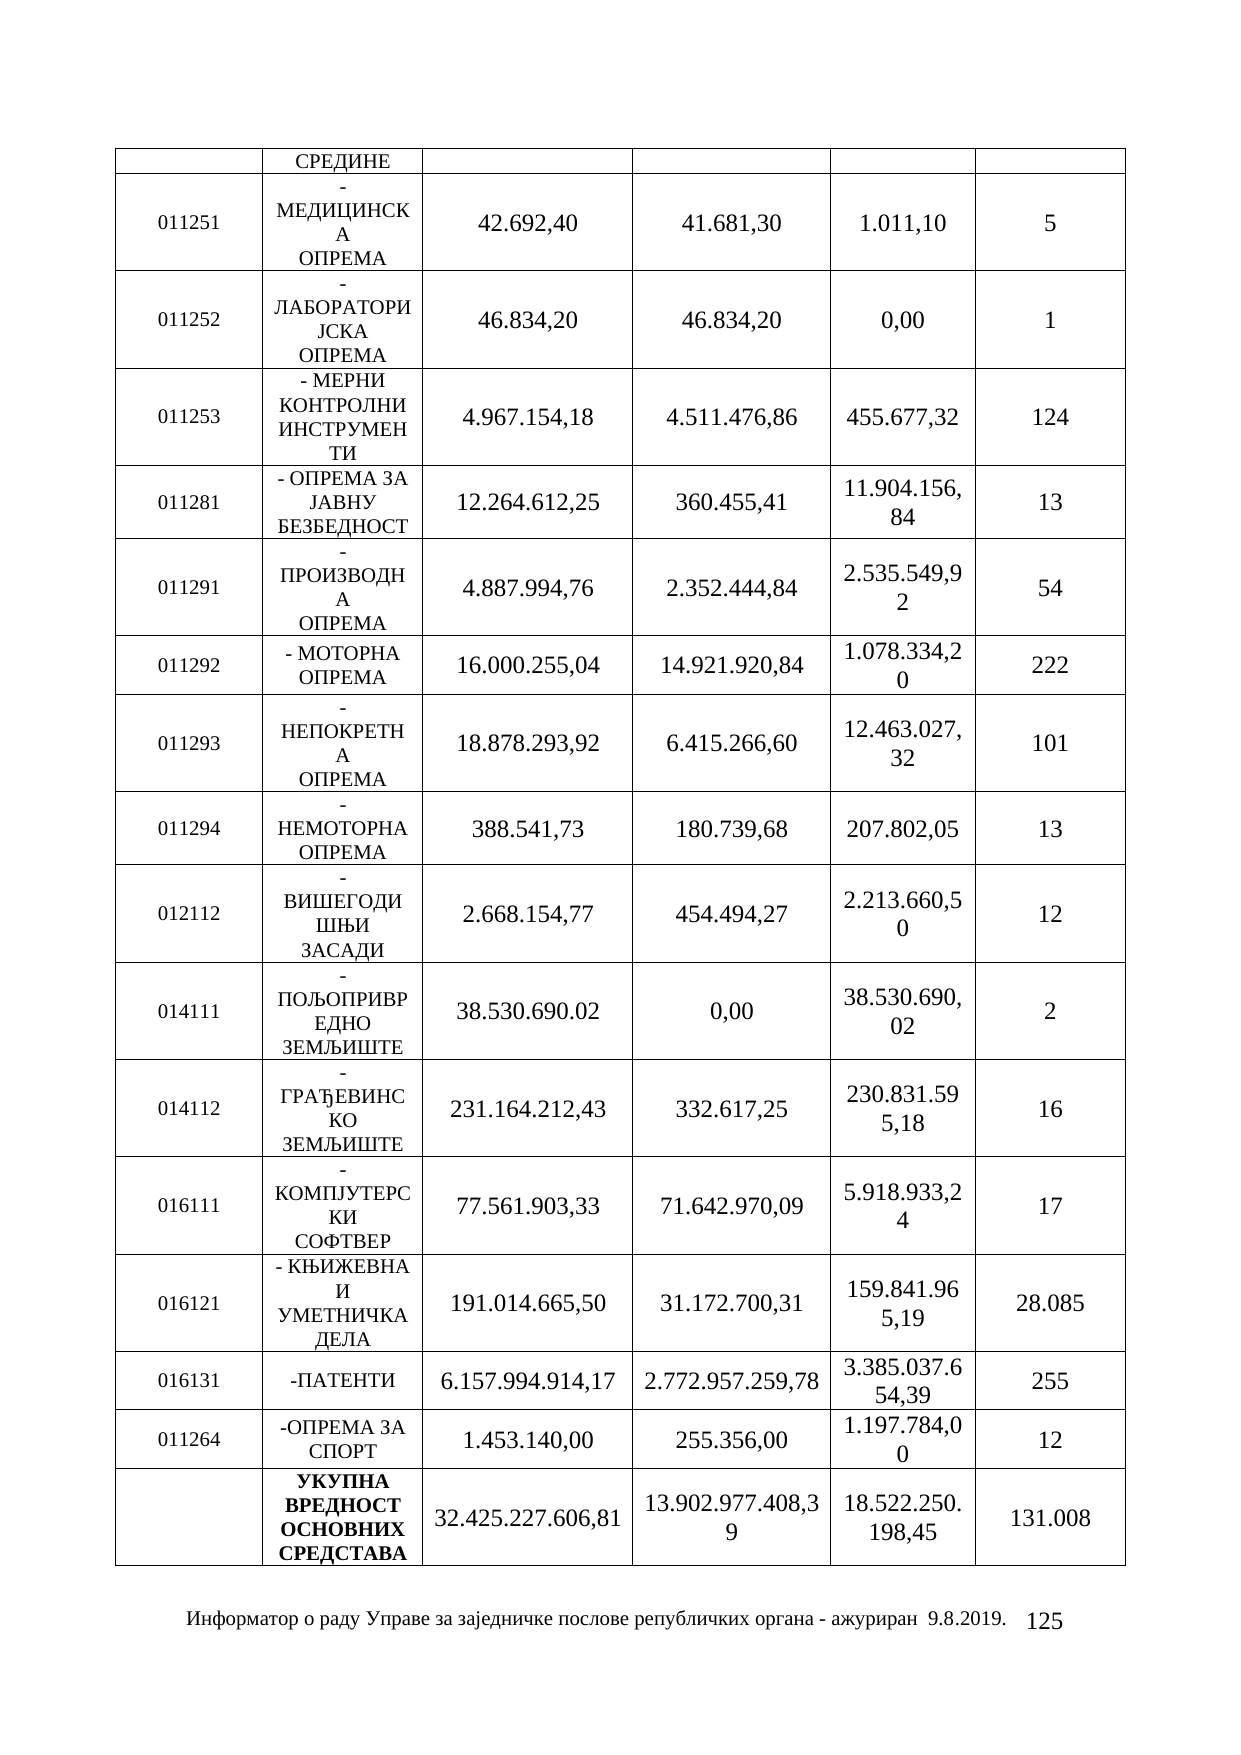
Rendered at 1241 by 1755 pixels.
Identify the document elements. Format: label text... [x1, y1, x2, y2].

table_cell 016131 [116, 1352, 262, 1409]
table_cell СРЕДИНЕ [263, 149, 422, 173]
table_cell 014112 [116, 1060, 262, 1156]
table_cell 13 [976, 466, 1125, 538]
table_cell 255 [976, 1352, 1125, 1409]
table_cell - ГРАЂЕВИНСКО ЗЕМЉИШТЕ [263, 1060, 422, 1156]
table_cell 4.511.476,86 [633, 369, 830, 465]
table_cell 28.085 [976, 1255, 1125, 1351]
table_cell 011264 [116, 1410, 262, 1468]
table_cell 2.213.660,50 [831, 865, 975, 962]
table_cell 016111 [116, 1157, 262, 1253]
table_cell 159.841.965,19 [831, 1255, 975, 1351]
table_cell 46.834,20 [633, 271, 830, 367]
table_cell 71.642.970,09 [633, 1157, 830, 1253]
table_cell - МЕРНИ КОНТРОЛНИ ИНСТРУМЕНТИ [263, 369, 422, 465]
table_cell 1.011,10 [831, 174, 975, 270]
table_cell [976, 149, 1125, 173]
table_cell 11.904.156,84 [831, 466, 975, 538]
table_cell 12.463.027,32 [831, 695, 975, 791]
table_cell 012112 [116, 865, 262, 962]
table_cell [116, 149, 262, 173]
table_cell 2.352.444,84 [633, 539, 830, 635]
table_cell 191.014.665,50 [423, 1255, 632, 1351]
table_cell - ОПРЕМА ЗА ЈАВНУ БЕЗБЕДНОСТ [263, 466, 422, 538]
table_cell 12.264.612,25 [423, 466, 632, 538]
table_cell [116, 1469, 262, 1565]
table_cell 455.677,32 [831, 369, 975, 465]
table_cell 011293 [116, 695, 262, 791]
table_cell 13 [976, 792, 1125, 864]
table_cell 12 [976, 865, 1125, 962]
table_cell 1 [976, 271, 1125, 367]
table_cell 124 [976, 369, 1125, 465]
table_cell 46.834,20 [423, 271, 632, 367]
table_cell 54 [976, 539, 1125, 635]
table_cell 180.739,68 [633, 792, 830, 864]
table_cell 13.902.977.408,39 [633, 1469, 830, 1565]
table_cell 31.172.700,31 [633, 1255, 830, 1351]
table_cell - ПРОИЗВОДНА ОПРЕМА [263, 539, 422, 635]
table_cell 222 [976, 636, 1125, 694]
table_cell 255.356,00 [633, 1410, 830, 1468]
table_cell 5 [976, 174, 1125, 270]
table_cell 4.887.994,76 [423, 539, 632, 635]
table_cell [831, 149, 975, 173]
table_cell 41.681,30 [633, 174, 830, 270]
table_cell 42.692,40 [423, 174, 632, 270]
table_cell 131.008 [976, 1469, 1125, 1565]
table_cell 77.561.903,33 [423, 1157, 632, 1253]
table_cell - НЕПОКРЕТНА ОПРЕМА [263, 695, 422, 791]
table_cell 011252 [116, 271, 262, 367]
table_cell 231.164.212,43 [423, 1060, 632, 1156]
table_cell 332.617,25 [633, 1060, 830, 1156]
table_cell -ОПРЕМА ЗА СПОРТ [263, 1410, 422, 1468]
table_cell 6.157.994.914,17 [423, 1352, 632, 1409]
table_cell 011291 [116, 539, 262, 635]
table_cell - КЊИЖЕВНА И УМЕТНИЧКА ДЕЛА [263, 1255, 422, 1351]
table_cell - ВИШЕГОДИШЊИ ЗАСАДИ [263, 865, 422, 962]
table_cell 0,00 [633, 963, 830, 1059]
table_cell 0,00 [831, 271, 975, 367]
table_cell 14.921.920,84 [633, 636, 830, 694]
table_cell 32.425.227.606,81 [423, 1469, 632, 1565]
table_cell 18.522.250.198,45 [831, 1469, 975, 1565]
table_cell 011292 [116, 636, 262, 694]
table_cell 6.415.266,60 [633, 695, 830, 791]
table_cell -ПАТЕНТИ [263, 1352, 422, 1409]
table_cell 1.453.140,00 [423, 1410, 632, 1468]
table_cell 17 [976, 1157, 1125, 1253]
table_cell 2 [976, 963, 1125, 1059]
table_cell УКУПНА ВРЕДНОСТ ОСНОВНИХ СРЕДСТАВА [263, 1469, 422, 1565]
table_cell - КОМПЈУТЕРСКИ СОФТВЕР [263, 1157, 422, 1253]
table_cell 1.078.334,20 [831, 636, 975, 694]
table_cell 230.831.595,18 [831, 1060, 975, 1156]
table_cell 011281 [116, 466, 262, 538]
table_cell 16 [976, 1060, 1125, 1156]
table_cell 1.197.784,00 [831, 1410, 975, 1468]
table_cell 101 [976, 695, 1125, 791]
table_cell 016121 [116, 1255, 262, 1351]
table_cell 16.000.255,04 [423, 636, 632, 694]
table_cell 38.530.690,02 [831, 963, 975, 1059]
table_cell [423, 149, 632, 173]
table_cell 3.385.037.654,39 [831, 1352, 975, 1409]
table_cell - НЕМОТОРНА ОПРЕМА [263, 792, 422, 864]
table_cell 2.668.154,77 [423, 865, 632, 962]
table_cell 014111 [116, 963, 262, 1059]
table_cell 207.802,05 [831, 792, 975, 864]
table_cell 011251 [116, 174, 262, 270]
table_cell 011253 [116, 369, 262, 465]
table_cell 454.494,27 [633, 865, 830, 962]
table_cell 011294 [116, 792, 262, 864]
table_cell 2.772.957.259,78 [633, 1352, 830, 1409]
table_cell 38.530.690.02 [423, 963, 632, 1059]
table_cell - МОТОРНА ОПРЕМА [263, 636, 422, 694]
table_cell - ЛАБОРАТОРИЈСКА ОПРЕМА [263, 271, 422, 367]
table_cell 2.535.549,92 [831, 539, 975, 635]
table_cell - ПОЉОПРИВРЕДНО ЗЕМЉИШТЕ [263, 963, 422, 1059]
table_cell 12 [976, 1410, 1125, 1468]
table_cell - МЕДИЦИНСКА ОПРЕМА [263, 174, 422, 270]
table_cell 18.878.293,92 [423, 695, 632, 791]
table_cell [633, 149, 830, 173]
table_cell 4.967.154,18 [423, 369, 632, 465]
table_cell 5.918.933,24 [831, 1157, 975, 1253]
table_cell 388.541,73 [423, 792, 632, 864]
table_cell 360.455,41 [633, 466, 830, 538]
